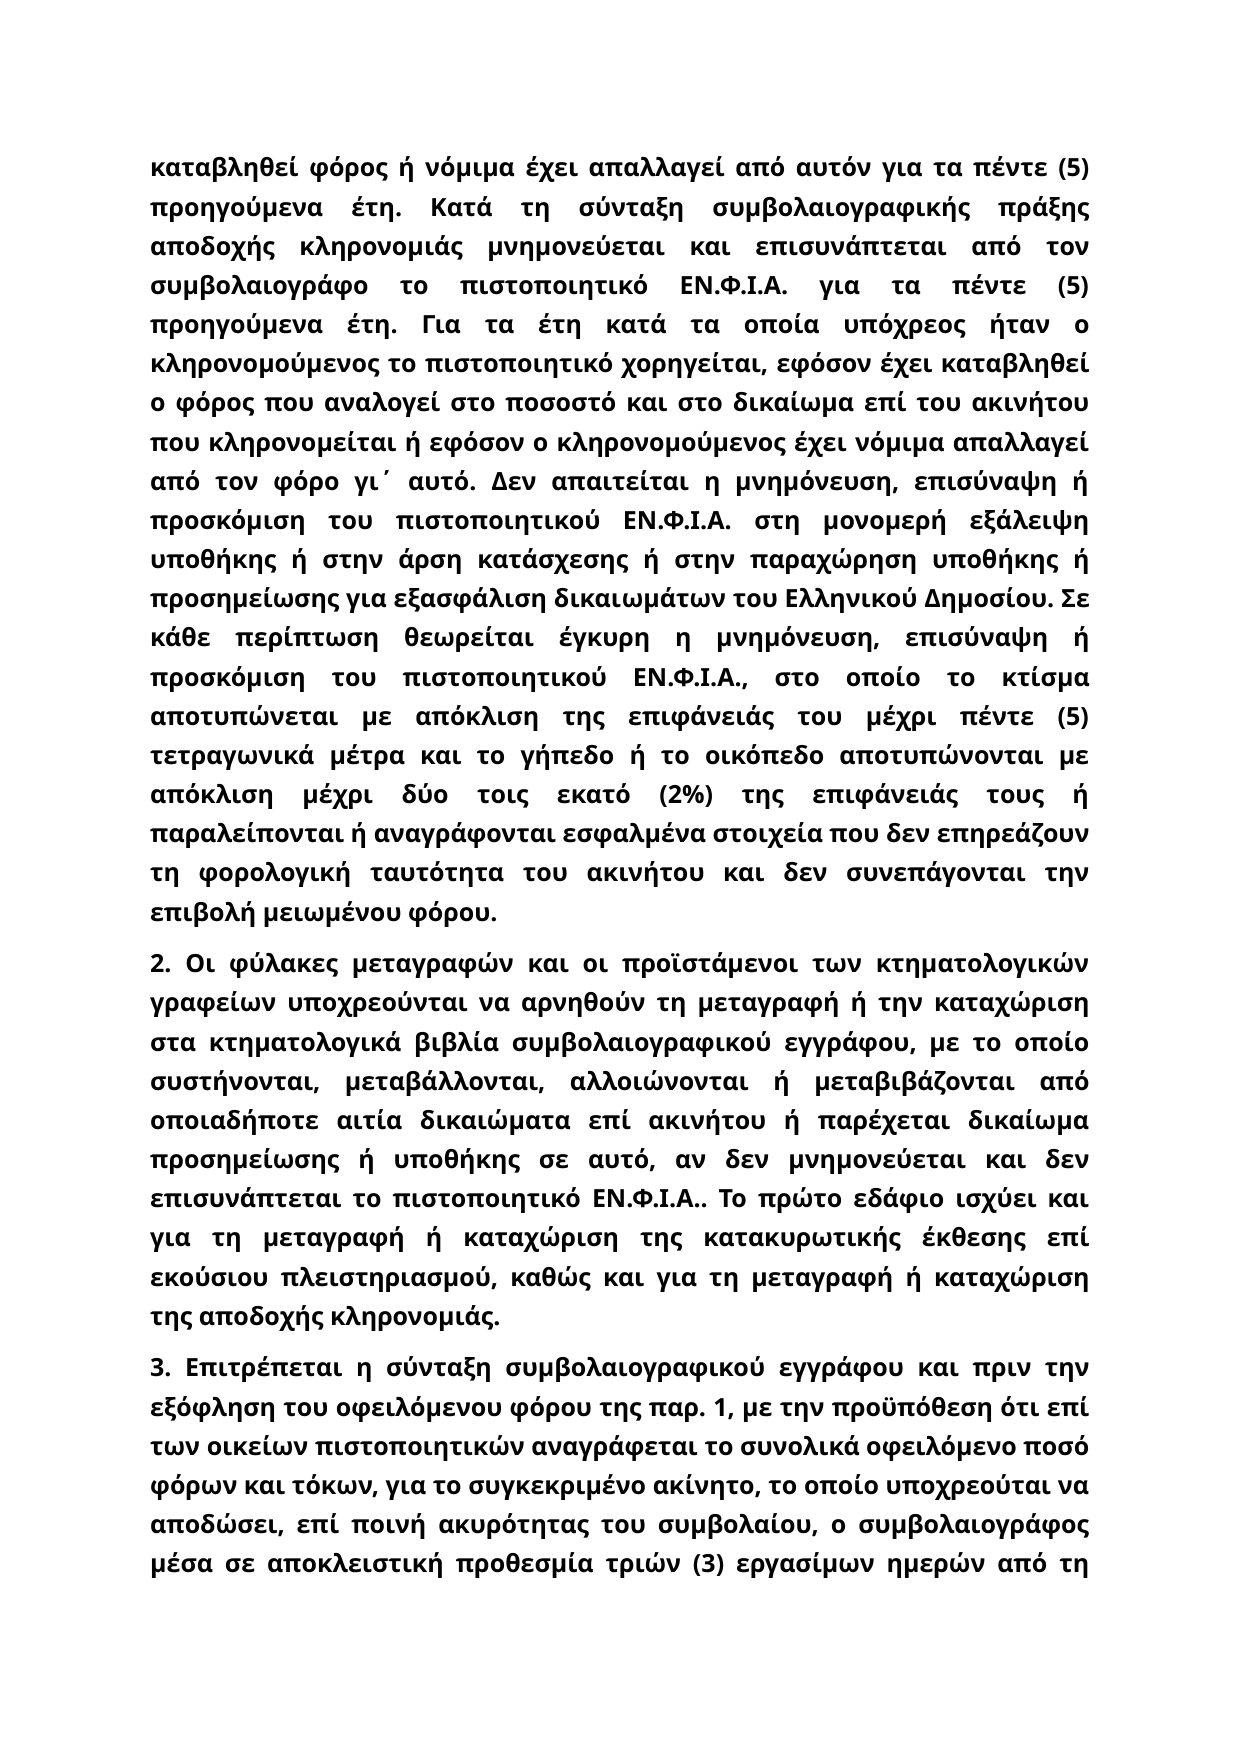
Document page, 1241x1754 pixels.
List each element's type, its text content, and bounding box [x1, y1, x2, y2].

text 3. Επιτρέπεται η σύνταξη συμβολαιογραφικού εγγράφου και πριν την εξόφληση του οφειλόμενου φόρου της παρ. 1, με την προϋπόθεση ότι επί των οικείων πιστοποιητικών αναγράφεται το συνολικά οφειλόμενο ποσό φόρων και τόκων, για το συγκεκριμένο ακίνητο, το οποίο υποχρεούται να αποδώσει, επί ποινή ακυρότητας του συμβολαίου, ο συμβολαιογράφος μέσα σε αποκλειστική προθεσμία τριών (3) εργασίμων ημερών από τη [150, 1350, 1090, 1580]
text καταβληθεί φόρος ή νόμιμα έχει απαλλαγεί από αυτόν για τα πέντε (5) προηγούμενα έτη. Κατά τη σύνταξη συμβολαιογραφικής πράξης αποδοχής κληρονομιάς μνημονεύεται και επισυνάπτεται από τον συμβολαιογράφο το πιστοποιητικό ΕΝ.Φ.Ι.Α. για τα πέντε (5) προηγούμενα έτη. Για τα έτη κατά τα οποία υπόχρεος ήταν ο κληρονομούμενος το πιστοποιητικό χορηγείται, εφόσον έχει καταβληθεί ο φόρος που αναλογεί στο ποσοστό και στο δικαίωμα επί του ακινήτου που κληρονομείται ή εφόσον ο κληρονομούμενος έχει νόμιμα απαλλαγεί από τον φόρο γι΄ αυτό. Δεν απαιτείται η μνημόνευση, επισύναψη ή προσκόμιση του πιστοποιητικού ΕΝ.Φ.Ι.Α. στη μονομερή εξάλειψη υποθήκης ή στην άρση κατάσχεσης ή στην παραχώρηση υποθήκης ή προσημείωσης για εξασφάλιση δικαι­ωμάτων του Ελληνικού Δημοσίου. Σε κάθε περίπτωση θεωρείται έγκυρη η μνημόνευση, επισύναψη ή προσκόμιση του πιστοποιητικού ΕΝ.Φ.Ι.Α., στο οποίο το κτίσμα αποτυπώνεται με απόκλιση της επιφάνειάς του μέχρι πέντε (5) τετραγωνικά μέτρα και το γήπεδο ή το οικόπεδο αποτυπώνονται με απόκλιση μέχρι δύο τοις εκατό (2%) της επιφάνειάς τους ή παραλείπονται ή αναγράφονται εσφαλμένα στοιχεία που δεν επηρεάζουν τη φορολογική ταυτότητα του ακινήτου και δεν συνεπάγονται την επιβολή μειωμένου φόρου. [150, 150, 1090, 928]
text 2. Οι φύλακες μεταγραφών και οι προϊστάμενοι των κτηματολογικών γραφείων υποχρεούνται να αρνηθούν τη μεταγραφή ή την καταχώριση στα κτηματολογικά βιβλία συμβολαιογραφικού εγγράφου, με το οποίο συστήνονται, μεταβάλλονται, αλλοιώνονται ή μεταβιβάζονται από οποιαδήποτε αιτία δικαιώματα επί ακινήτου ή παρέχεται δικαίωμα προσημείωσης ή υποθήκης σε αυτό, αν δεν μνημονεύεται και δεν επισυνάπτεται το πιστοποιητικό ΕΝ.Φ.Ι.Α.. Το πρώτο εδάφιο ισχύει και για τη μεταγραφή ή καταχώριση της κατακυρωτικής έκθεσης επί εκούσιου πλειστηριασμού, καθώς και για τη μεταγραφή ή καταχώριση της αποδοχής κληρονομιάς. [150, 946, 1090, 1332]
